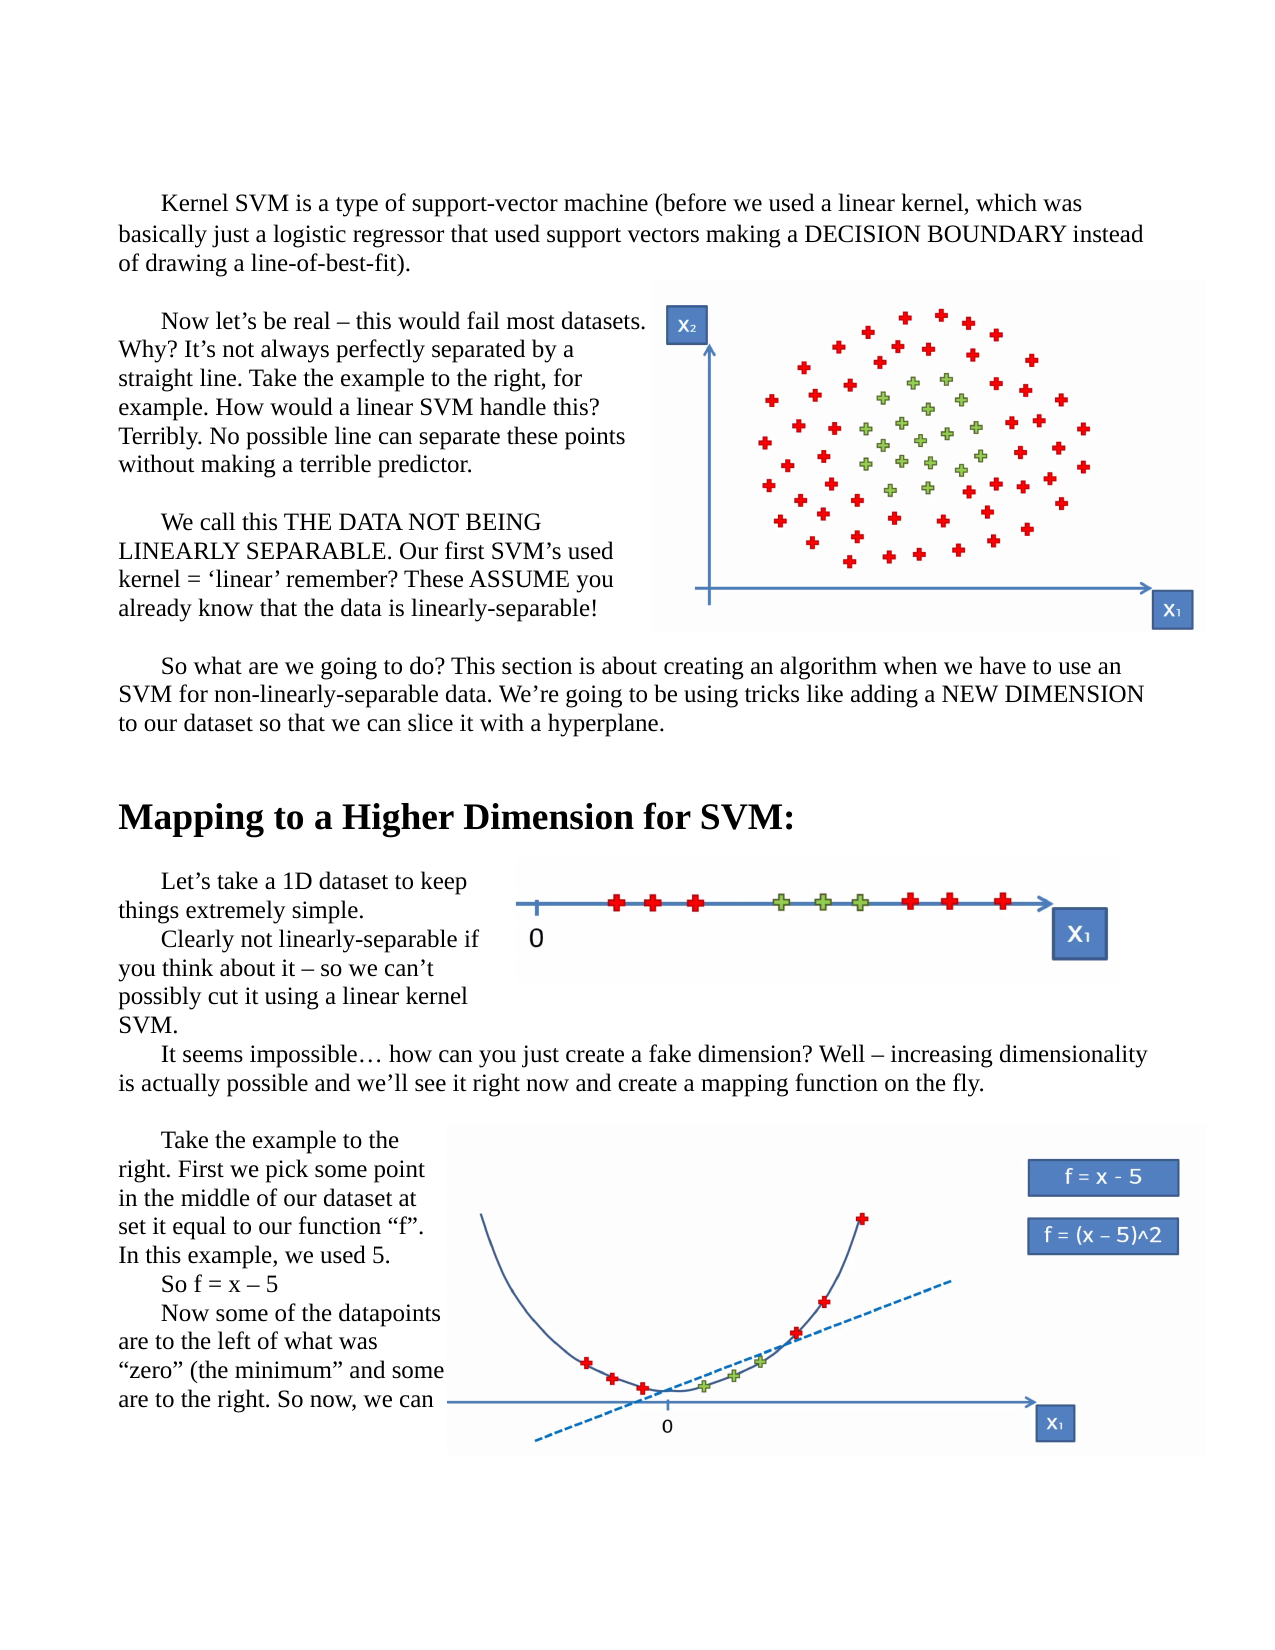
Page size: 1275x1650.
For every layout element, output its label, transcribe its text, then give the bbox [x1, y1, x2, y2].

picture [447, 1125, 1206, 1455]
text We call this THE DATA NOT BEING LINEARLY SEPARABLE. Our first SVM’s used kernel = ‘linear’ remember? These ASSUME you already know that the data is linearly-separable! [118, 507, 652, 622]
text Take the example to the right. First we pick some point in the middle of our dataset at set it equal to our function “f”. In this example, we used 5. [118, 1125, 447, 1269]
text Let’s take a 1D dataset to keep things extremely simple. [118, 866, 515, 924]
picture [515, 856, 1121, 983]
text Mapping to a Higher Dimension for SVM: [118, 794, 1157, 838]
picture [652, 279, 1206, 632]
text Now let’s be real – this would fail most datasets. Why? It’s not always perfectly separated by a straight line. Take the example to the right, for example. How would a linear SVM handle this? Terribly. No possible line can separate these points without making a terrible predictor. [118, 306, 652, 478]
text It seems impossible… how can you just create a fake dimension? Well – increasing dimensionality is actually possible and we’ll see it right now and create a mapping function on the fly. [118, 1039, 1157, 1096]
text [1121, 866, 1157, 924]
text Now some of the datapoints are to the left of what was “zero” (the minimum” and some are to the right. So now, we can [118, 1298, 447, 1413]
text Clearly not linearly-separable if you think about it – so we can’t possibly cut it using a linear kernel SVM. [118, 924, 1157, 1039]
text Kernel SVM is a type of support-vector machine (before we used a linear kernel, which was basically just a logistic regressor that used support vectors making a DECISION BOUNDARY instead of drawing a line-of-best-fit). [118, 176, 1157, 277]
text So what are we going to do? This section is about creating an algorithm when we have to use an SVM for non-linearly-separable data. We’re going to be using tricks like adding a NEW DIMENSION to our dataset so that we can slice it with a hyperplane. [118, 651, 1157, 737]
text So f = x – 5 [118, 1269, 447, 1298]
